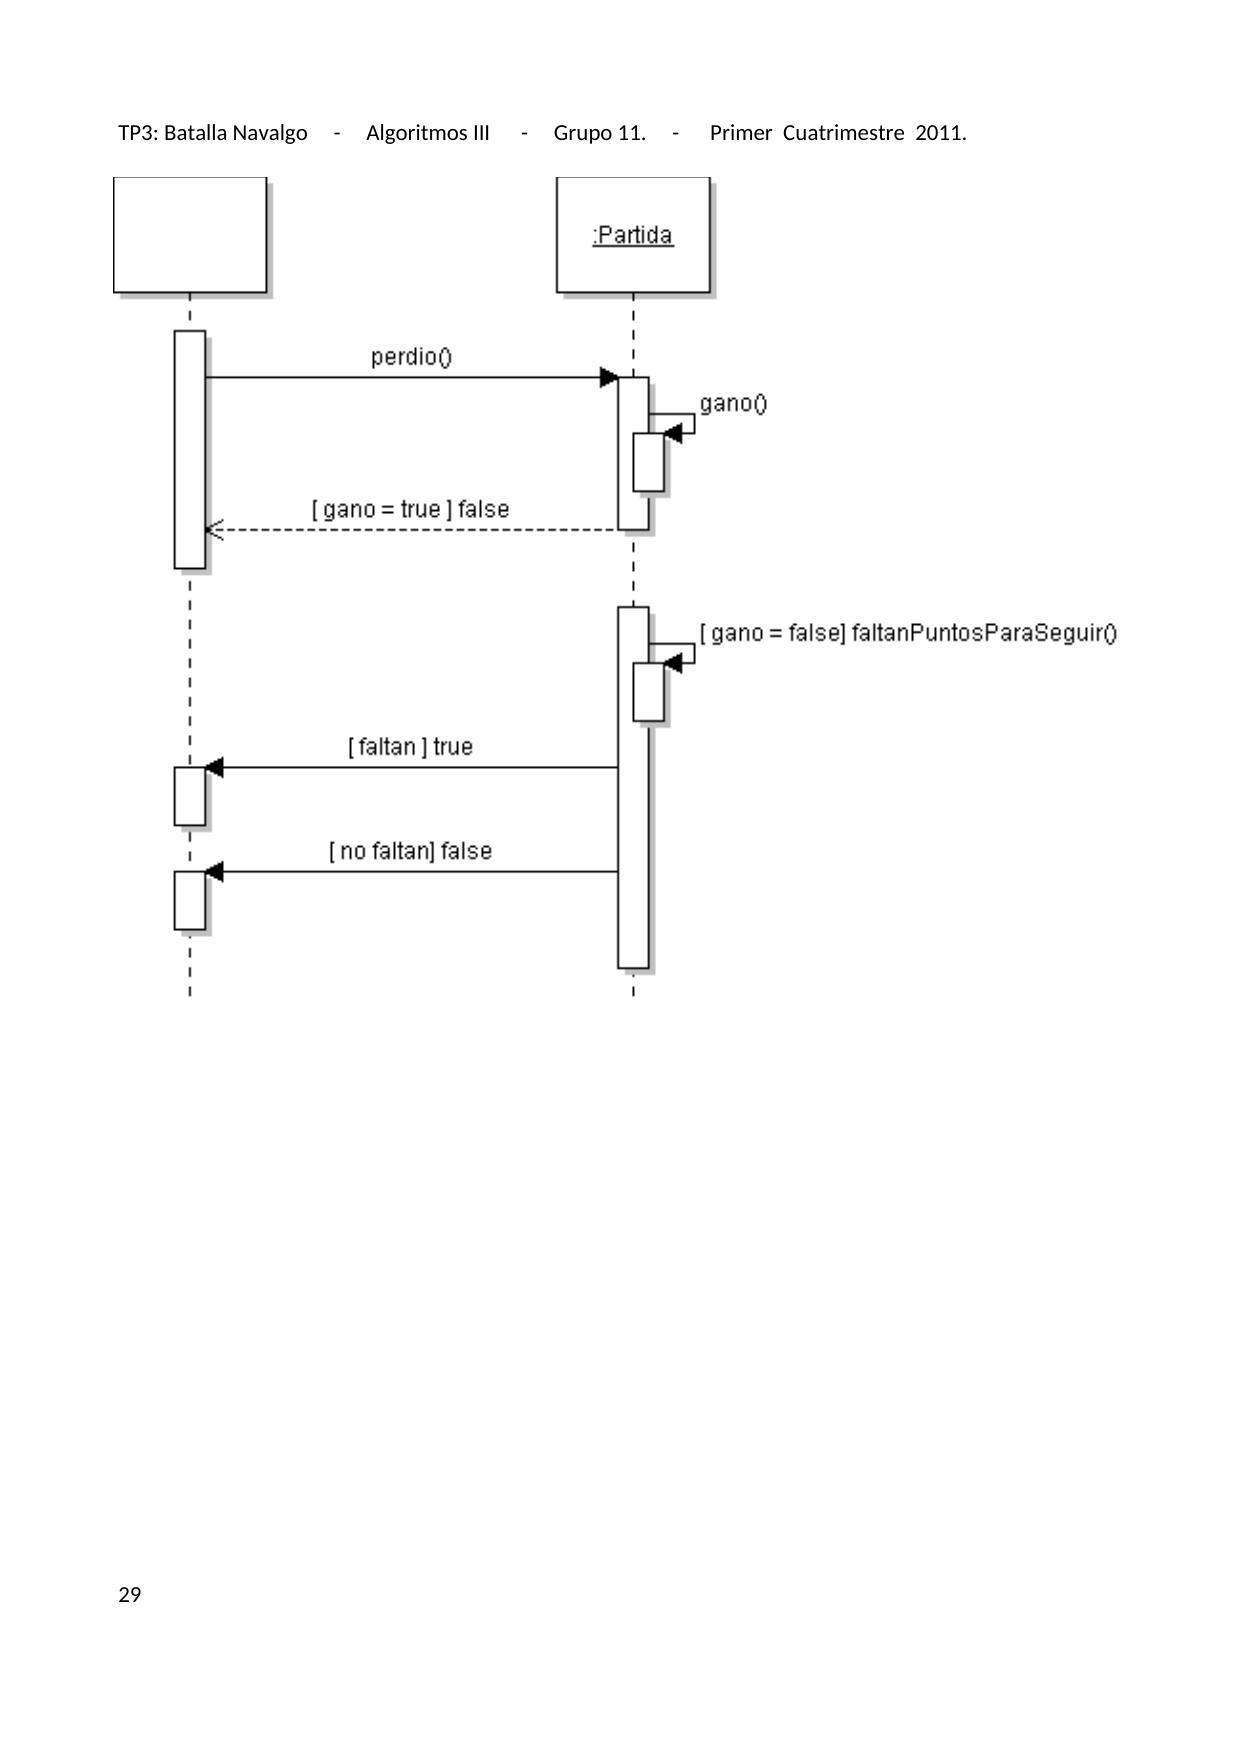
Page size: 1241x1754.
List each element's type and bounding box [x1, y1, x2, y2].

picture [113, 177, 1128, 1016]
